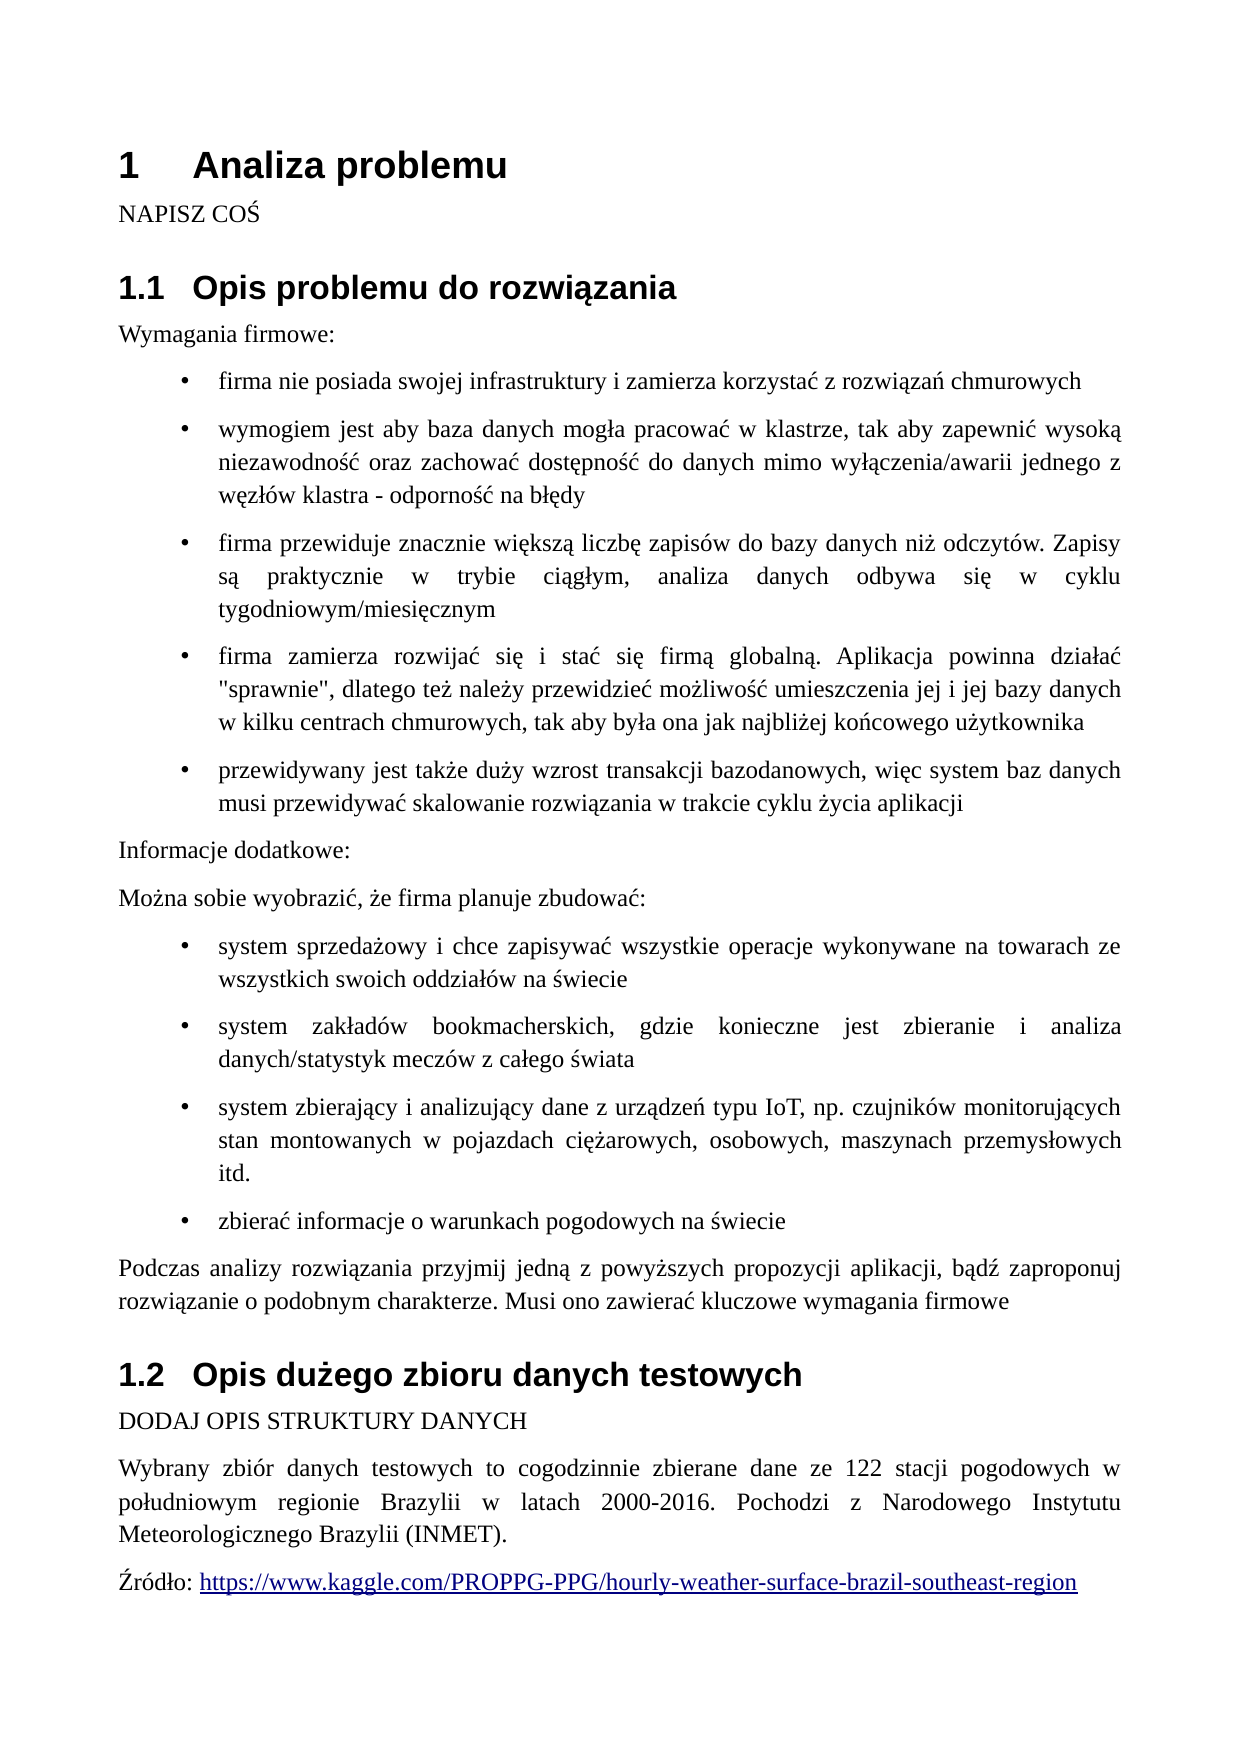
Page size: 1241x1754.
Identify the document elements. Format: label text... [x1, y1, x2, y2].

list przewidywany jest także duży wzrost transakcji bazodanowych, więc system baz danych musi przewidywać skalowanie rozwiązania w trakcie cyklu życia aplikacji [181, 755, 1122, 817]
text DODAJ OPIS STRUKTURY DANYCH [118, 1406, 1122, 1435]
list firma zamierza rozwijać się i stać się firmą globalną. Aplikacja powinna działać "sprawnie", dlatego też należy przewidzieć możliwość umieszczenia jej i jej bazy danych w kilku centrach chmurowych, tak aby była ona jak najbliżej końcowego użytkownika [181, 641, 1122, 736]
subtitle Opis problemu do rozwiązania [118, 268, 1122, 306]
list firma przewiduje znacznie większą liczbę zapisów do bazy danych niż odczytów. Zapisy są praktycznie w trybie ciągłym, analiza danych odbywa się w cyklu tygodniowym/miesięcznym [181, 528, 1122, 622]
list system zbierający i analizujący dane z urządzeń typu IoT, np. czujników monitorujących stan montowanych w pojazdach ciężarowych, osobowych, maszynach przemysłowych itd. [181, 1092, 1122, 1187]
list zbierać informacje o warunkach pogodowych na świecie [181, 1206, 1122, 1234]
text Wybrany zbiór danych testowych to cogodzinnie zbierane dane ze 122 stacji pogodowych w południowym regionie Brazylii w latach 2000-2016. Pochodzi z Narodowego Instytutu Meteorologicznego Brazylii (INMET). [118, 1453, 1122, 1548]
text Wymagania firmowe: [118, 319, 1122, 348]
list wymogiem jest aby baza danych mogła pracować w klastrze, tak aby zapewnić wysoką niezawodność oraz zachować dostępność do danych mimo wyłączenia/awarii jednego z węzłów klastra - odporność na błędy [181, 414, 1122, 509]
subtitle Analiza problemu [118, 143, 1122, 187]
text Źródło: https://www.kaggle.com/PROPPG-PPG/hourly-weather-surface-brazil-southeast-region [118, 1567, 1122, 1596]
subtitle Opis dużego zbioru danych testowych [118, 1355, 1122, 1393]
text NAPISZ COŚ [118, 199, 1122, 228]
list system zakładów bookmacherskich, gdzie konieczne jest zbieranie i analiza danych/statystyk meczów z całego świata [181, 1011, 1122, 1073]
list firma nie posiada swojej infrastruktury i zamierza korzystać z rozwiązań chmurowych [181, 366, 1122, 395]
text Można sobie wyobrazić, że firma planuje zbudować: [118, 883, 1122, 912]
text Informacje dodatkowe: [118, 836, 1122, 864]
list system sprzedażowy i chce zapisywać wszystkie operacje wykonywane na towarach ze wszystkich swoich oddziałów na świecie [181, 931, 1122, 993]
text Podczas analizy rozwiązania przyjmij jedną z powyższych propozycji aplikacji, bądź zaproponuj rozwiązanie o podobnym charakterze. Musi ono zawierać kluczowe wymagania firmowe [118, 1253, 1122, 1315]
